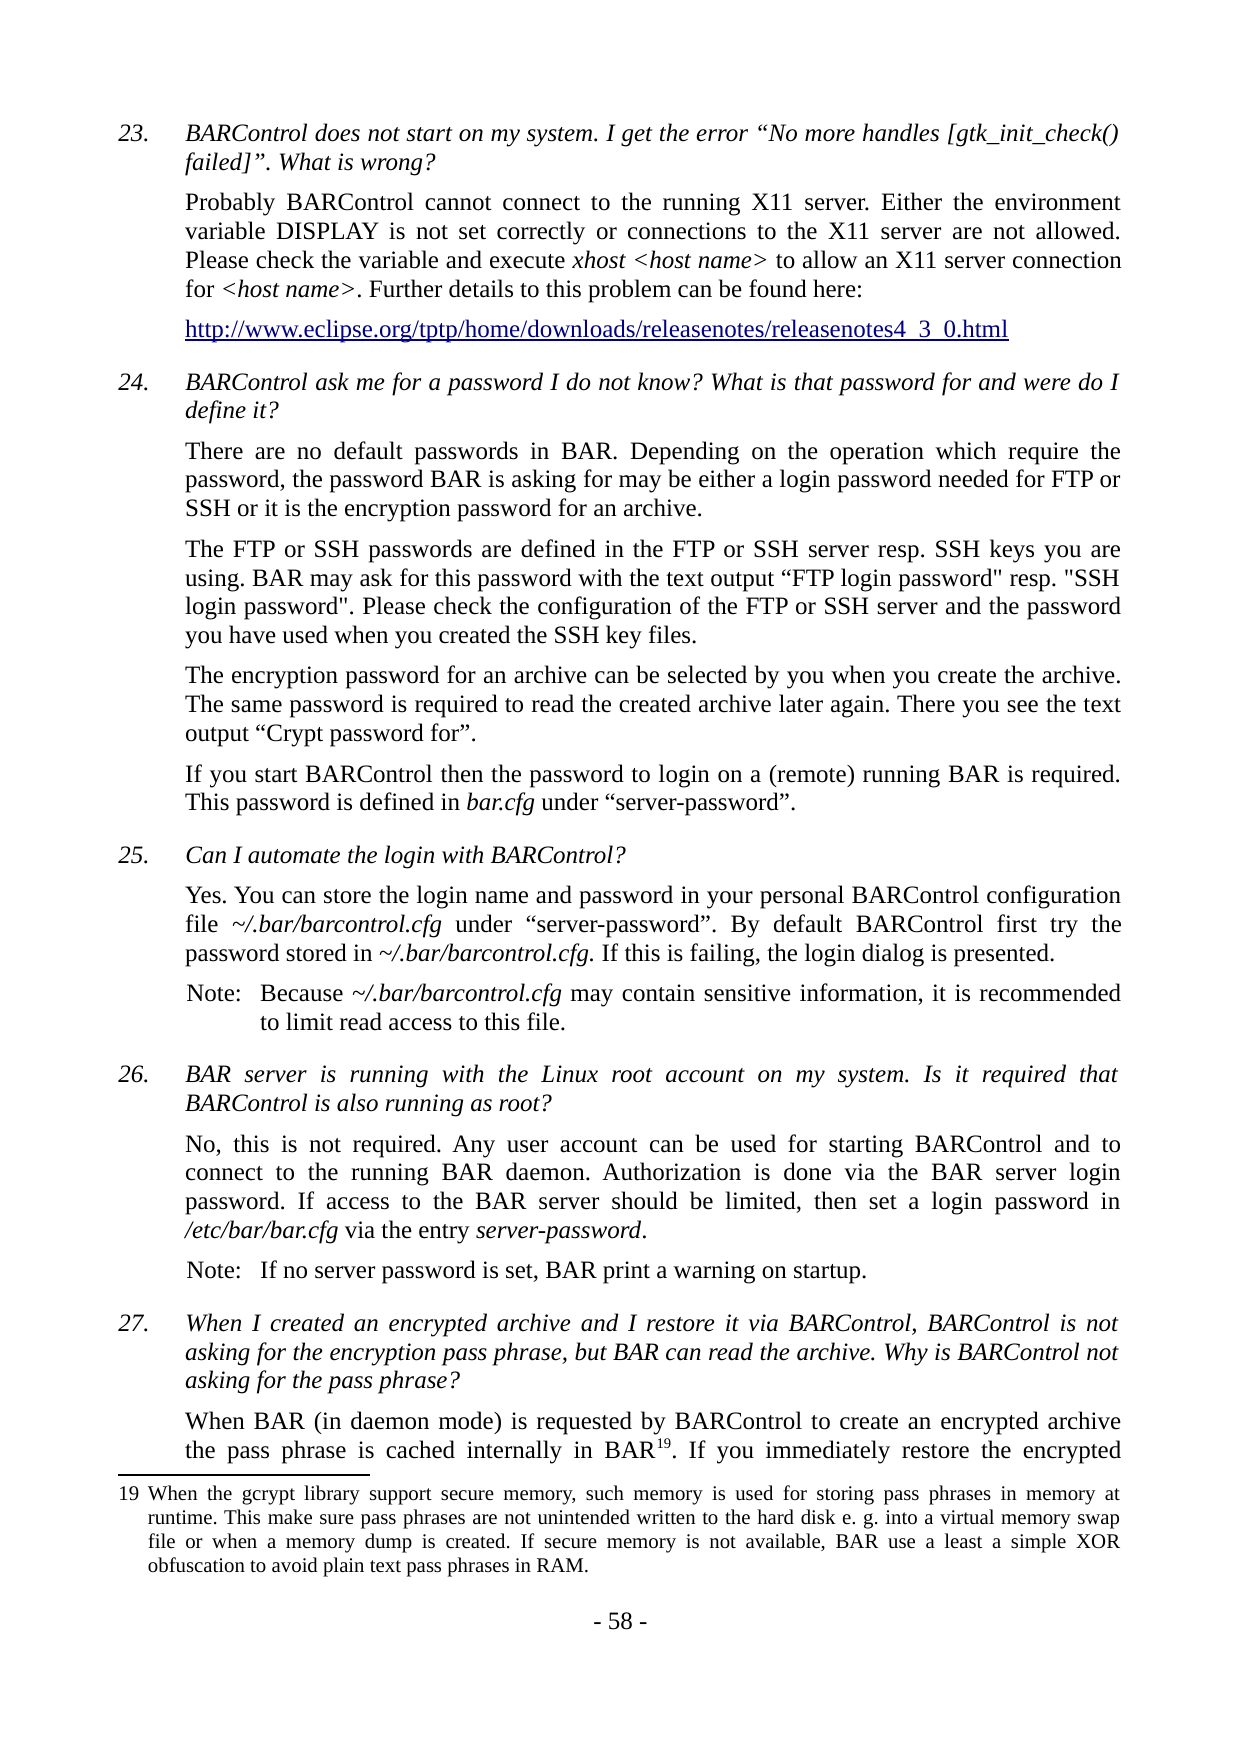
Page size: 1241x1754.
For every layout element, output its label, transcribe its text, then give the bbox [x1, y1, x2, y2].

list BARControl does not start on my system. I get the error “No more handles [gtk_init_check() failed]”. What is wrong? [118, 118, 1122, 176]
list BARControl ask me for a password I do not know? What is that password for and were do I define it? [118, 367, 1122, 424]
list BAR server is running with the Linux root account on my system. Is it required that BARControl is also running as root? [118, 1059, 1122, 1117]
text If you start BARControl then the password to login on a (remote) running BAR is required. This password is defined in bar.cfg under “server-password”. [185, 759, 1122, 816]
text No, this is not required. Any user account can be used for starting BARControl and to connect to the running BAR daemon. Authorization is done via the BAR server login password. If access to the BAR server should be limited, then set a login password in /etc/bar/bar.cfg via the entry server-password. [185, 1129, 1122, 1244]
text The FTP or SSH passwords are defined in the FTP or SSH server resp. SSH keys you are using. BAR may ask for this password with the text output “FTP login password" resp. "SSH login password". Please check the configuration of the FTP or SSH server and the password you have used when you created the SSH key files. [185, 534, 1122, 649]
text When BAR (in daemon mode) is requested by BARControl to create an encrypted archive the pass phrase is cached internally in BAR. If you immediately restore the encrypted [185, 1406, 1122, 1463]
text There are no default passwords in BAR. Depending on the operation which require the password, the password BAR is asking for may be either a login password needed for FTP or SSH or it is the encryption password for an archive. [185, 436, 1122, 522]
text http://www.eclipse.org/tptp/home/downloads/releasenotes/releasenotes4_3_0.html [185, 314, 1122, 343]
text Yes. You can store the login name and password in your personal BARControl configuration file ~/.bar/barcontrol.cfg under “server-password”. By default BARControl first try the password stored in ~/.bar/barcontrol.cfg. If this is failing, the login dialog is presented. [185, 880, 1122, 967]
text Note: Because ~/.bar/barcontrol.cfg may contain sensitive information, it is recommended to limit read access to this file. [186, 978, 1122, 1036]
text The encryption password for an archive can be selected by you when you create the archive. The same password is required to read the created archive later again. There you see the text output “Crypt password for”. [185, 661, 1122, 747]
text When the gcrypt library support secure memory, such memory is used for storing pass phrases in memory at runtime. This make sure pass phrases are not unintended written to the hard disk e. g. into a virtual memory swap file or when a memory dump is created. If secure memory is not available, BAR use a least a simple XOR obfuscation to avoid plain text pass phrases in RAM. [118, 1481, 1122, 1577]
list Can I automate the login with BARControl? [118, 840, 1122, 868]
list When I created an encrypted archive and I restore it via BARControl, BARControl is not asking for the encryption pass phrase, but BAR can read the archive. Why is BARControl not asking for the pass phrase? [118, 1308, 1122, 1394]
text Note: If no server password is set, BAR print a warning on startup. [186, 1256, 1122, 1284]
text Probably BARControl cannot connect to the running X11 server. Either the environment variable DISPLAY is not set correctly or connections to the X11 server are not allowed. Please check the variable and execute xhost <host name> to allow an X11 server connection for <host name>. Further details to this problem can be found here: [185, 187, 1122, 302]
